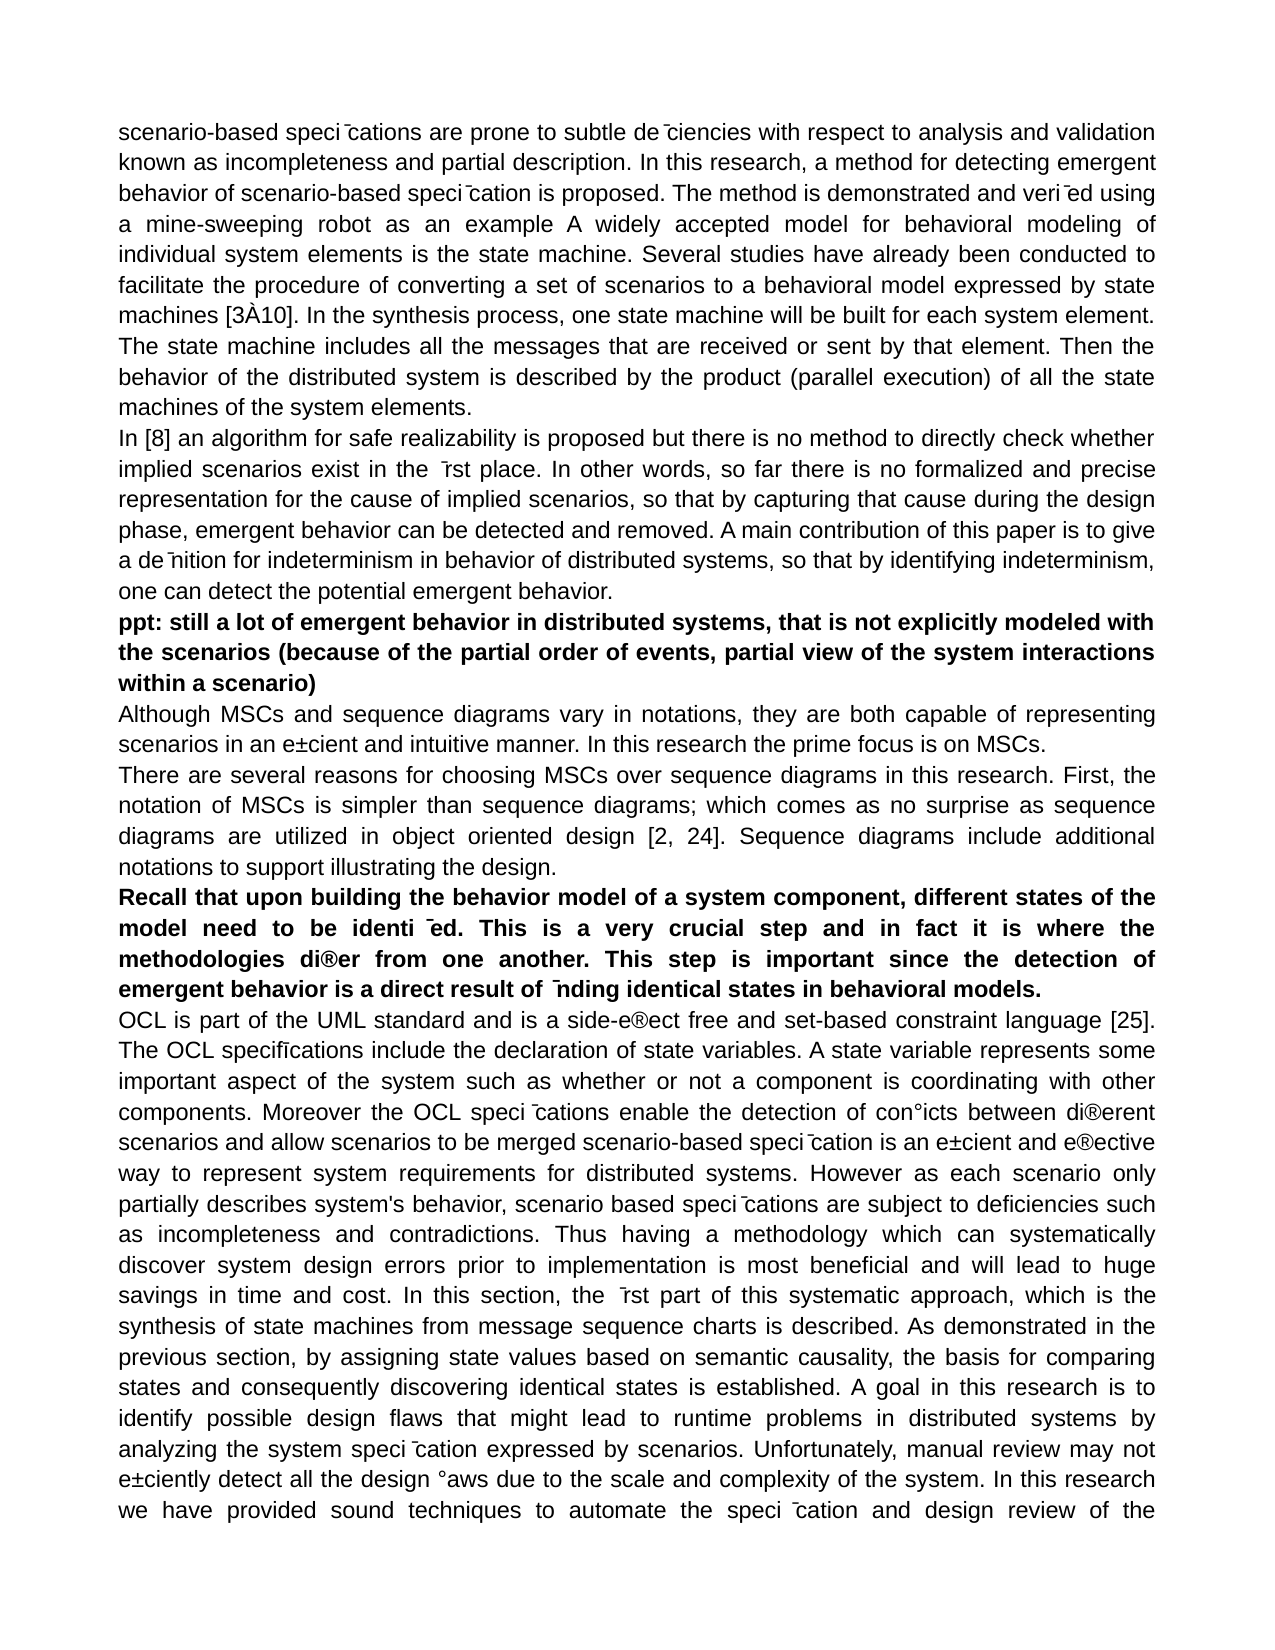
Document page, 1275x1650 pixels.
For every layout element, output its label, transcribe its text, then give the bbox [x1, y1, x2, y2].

text In [8] an algorithm for safe realizability is proposed but there is no method to directly check whether implied scenarios exist in the ̄rst place. In other words, so far there is no formalized and precise representation for the cause of implied scenarios, so that by capturing that cause during the design phase, emergent behavior can be detected and removed. A main contribution of this paper is to give a de ̄nition for indeterminism in behavior of distributed systems, so that by identifying indeterminism, one can detect the potential emergent behavior. [118, 424, 1157, 604]
text OCL is part of the UML standard and is a side-e®ect free and set-based constraint language [25]. The OCL specifīcations include the declaration of state variables. A state variable represents some important aspect of the system such as whether or not a component is coordinating with other components. Moreover the OCL speci ̄cations enable the detection of con°icts between di®erent scenarios and allow scenarios to be merged scenario-based speci ̄cation is an e±cient and e®ective way to represent system requirements for distributed systems. However as each scenario only partially describes system's behavior, scenario based speci ̄cations are subject to deficiencies such as incompleteness and contradictions. Thus having a methodology which can systematically discover system design errors prior to implementation is most beneficial and will lead to huge savings in time and cost. In this section, the ̄rst part of this systematic approach, which is the synthesis of state machines from message sequence charts is described. As demonstrated in the previous section, by assigning state values based on semantic causality, the basis for comparing states and consequently discovering identical states is established. A goal in this research is to identify possible design flaws that might lead to runtime problems in distributed systems by analyzing the system speci ̄cation expressed by scenarios. Unfortunately, manual review may not e±ciently detect all the design °aws due to the scale and complexity of the system. In this research we have provided sound techniques to automate the speci ̄cation and design review of the [118, 1006, 1157, 1523]
text Although MSCs and sequence diagrams vary in notations, they are both capable of representing scenarios in an e±cient and intuitive manner. In this research the prime focus is on MSCs. [118, 700, 1157, 757]
text There are several reasons for choosing MSCs over sequence diagrams in this research. First, the notation of MSCs is simpler than sequence diagrams; which comes as no surprise as sequence diagrams are utilized in object oriented design [2, 24]. Sequence diagrams include additional notations to support illustrating the design. [118, 761, 1157, 880]
text scenario-based speci ̄cations are prone to subtle de ̄ciencies with respect to analysis and validation known as incompleteness and partial description. In this research, a method for detecting emergent behavior of scenario-based speci ̄cation is proposed. The method is demonstrated and veri ̄ed using a mine-sweeping robot as an example A widely accepted model for behavioral modeling of individual system elements is the state machine. Several studies have already been conducted to facilitate the procedure of converting a set of scenarios to a behavioral model expressed by state machines [3À10]. In the synthesis process, one state machine will be built for each system element. The state machine includes all the messages that are received or sent by that element. Then the behavior of the distributed system is described by the product (parallel execution) of all the state machines of the system elements. [118, 118, 1157, 421]
text Recall that upon building the behavior model of a system component, different states of the model need to be identi ̄ed. This is a very crucial step and in fact it is where the methodologies di®er from one another. This step is important since the detection of emergent behavior is a direct result of ̄nding identical states in behavioral models. [118, 884, 1157, 1002]
text ppt: still a lot of emergent behavior in distributed systems, that is not explicitly modeled with the scenarios (because of the partial order of events, partial view of the system interactions within a scenario) [118, 608, 1157, 696]
